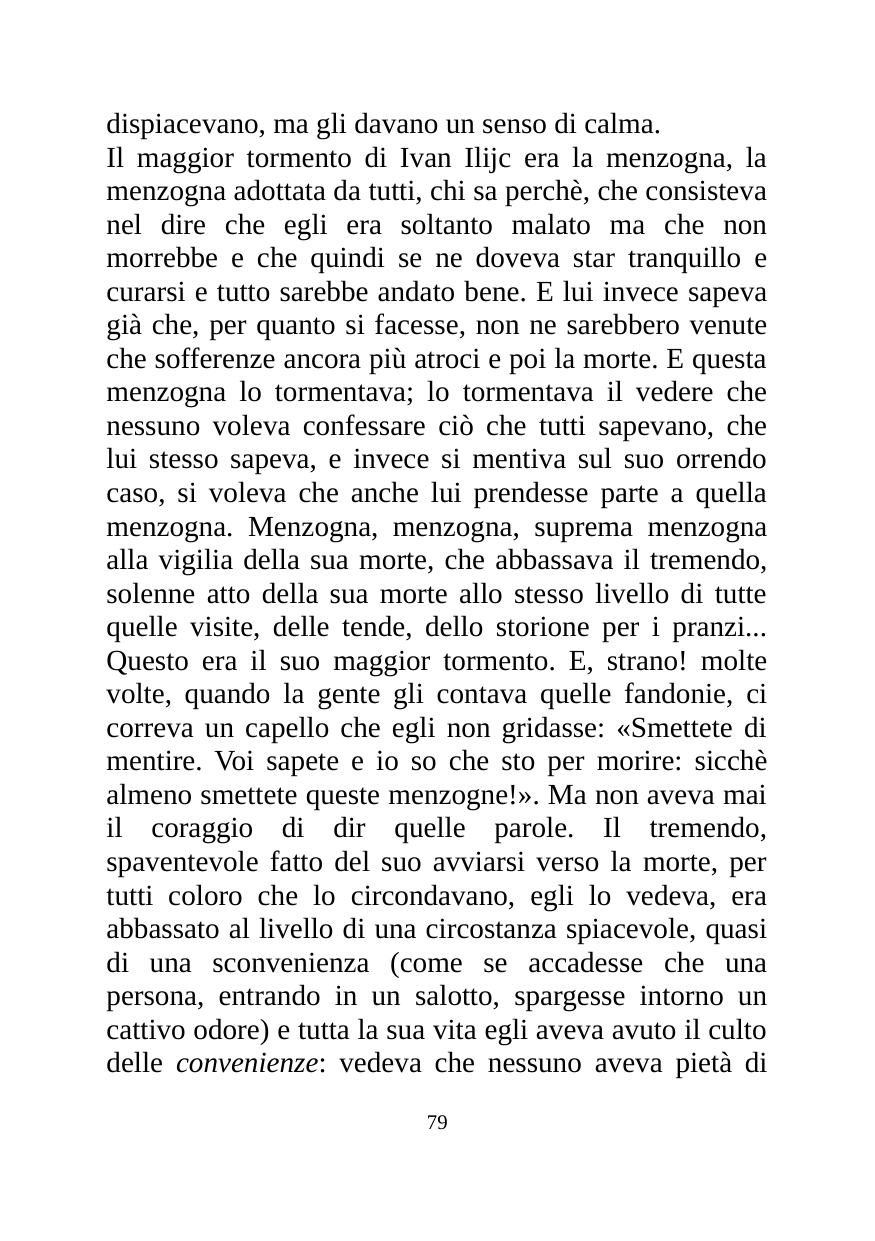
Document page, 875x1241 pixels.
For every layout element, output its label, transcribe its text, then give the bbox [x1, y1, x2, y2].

text dispiacevano, ma gli davano un senso di calma. [106, 106, 768, 140]
text Il maggior tormento di Ivan Ilijc era la menzogna, la menzogna adottata da tutti, chi sa perchè, che consisteva nel dire che egli era soltanto malato ma che non morrebbe e che quindi se ne doveva star tranquillo e curarsi e tutto sarebbe andato bene. E lui invece sapeva già che, per quanto si facesse, non ne sarebbero venute che sofferenze ancora più atroci e poi la morte. E questa menzogna lo tormentava; lo tormentava il vedere che nessuno voleva confessare ciò che tutti sapevano, che lui stesso sapeva, e invece si mentiva sul suo orrendo caso, si voleva che anche lui prendesse parte a quella menzogna. Menzogna, menzogna, suprema menzogna alla vigilia della sua morte, che abbassava il tremendo, solenne atto della sua morte allo stesso livello di tutte quelle visite, delle tende, dello storione per i pranzi... Questo era il suo maggior tormento. E, strano! molte volte, quando la gente gli contava quelle fandonie, ci correva un capello che egli non gridasse: «Smettete di mentire. Voi sapete e io so che sto per morire: sicchè almeno smettete queste menzogne!». Ma non aveva mai il coraggio di dir quelle parole. Il tremendo, spaventevole fatto del suo avviarsi verso la morte, per tutti coloro che lo circondavano, egli lo vedeva, era abbassato al livello di una circostanza spiacevole, quasi di una sconvenienza (come se accadesse che una persona, entrando in un salotto, spargesse intorno un cattivo odore) e tutta la sua vita egli aveva avuto il culto delle convenienze: vedeva che nessuno aveva pietà di [106, 140, 768, 1079]
